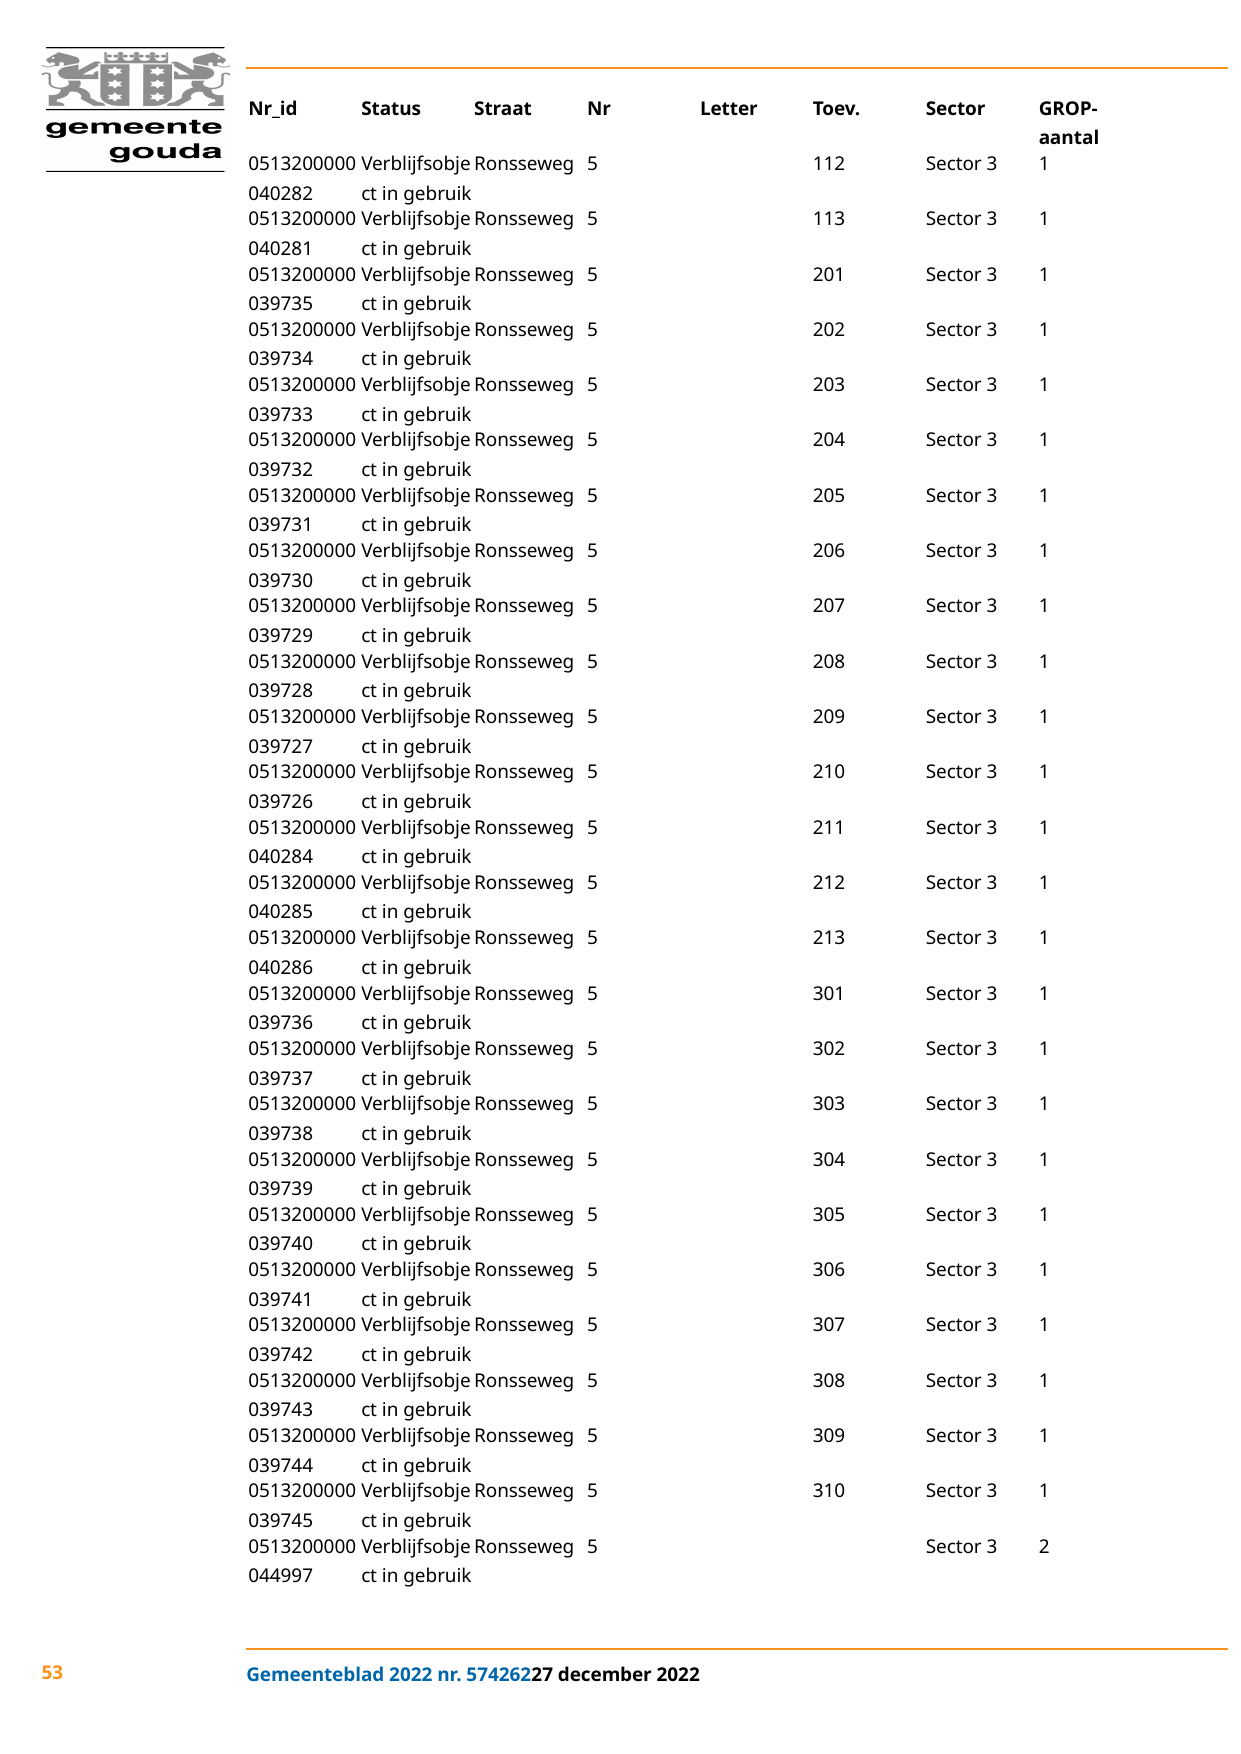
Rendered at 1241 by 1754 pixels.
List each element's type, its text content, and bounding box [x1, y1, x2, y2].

table_cell 1 [1039, 869, 1152, 924]
table_cell Verblijfsobject in gebruik [361, 1201, 474, 1256]
table_cell Ronsseweg [474, 316, 587, 371]
table_cell 5 [587, 537, 700, 593]
table_cell 0513200000039738 [248, 1090, 361, 1146]
table_cell Sector 3 [926, 1146, 1038, 1201]
table_cell 5 [587, 1090, 700, 1146]
table_cell Sector 3 [926, 925, 1038, 980]
table_cell Sector 3 [926, 482, 1038, 537]
table_cell Sector 3 [926, 150, 1038, 205]
table_cell 5 [587, 648, 700, 703]
table_cell Sector 3 [926, 1090, 1038, 1146]
table_cell [700, 869, 813, 924]
table_cell 0513200000040282 [248, 150, 361, 205]
table_cell [700, 1090, 813, 1146]
table_cell 0513200000039742 [248, 1312, 361, 1367]
table_cell 0513200000039744 [248, 1422, 361, 1478]
table_cell [700, 593, 813, 648]
table_cell [700, 925, 813, 980]
table_cell 1 [1039, 1035, 1152, 1090]
table_cell 1 [1039, 1146, 1152, 1201]
table_cell 0513200000040286 [248, 925, 361, 980]
table_cell Ronsseweg [474, 703, 587, 758]
table_cell 1 [1039, 205, 1152, 261]
table_cell Ronsseweg [474, 1478, 587, 1533]
table_cell 5 [587, 925, 700, 980]
table_cell Verblijfsobject in gebruik [361, 1312, 474, 1367]
table_cell 1 [1039, 814, 1152, 869]
table_cell 5 [587, 1256, 700, 1312]
table_cell 1 [1039, 980, 1152, 1035]
table_cell 5 [587, 316, 700, 371]
table_cell Verblijfsobject in gebruik [361, 648, 474, 703]
table_cell [700, 1312, 813, 1367]
table_cell 5 [587, 1035, 700, 1090]
table_cell 0513200000039734 [248, 316, 361, 371]
table_cell 0513200000039737 [248, 1035, 361, 1090]
table_cell [700, 1422, 813, 1478]
table_cell 5 [587, 1367, 700, 1422]
table_cell 1 [1039, 703, 1152, 758]
table_cell [700, 482, 813, 537]
table_cell Sector 3 [926, 1201, 1038, 1256]
table_header Sector [926, 95, 1038, 150]
table_cell [700, 537, 813, 593]
table_cell Ronsseweg [474, 759, 587, 814]
table_header GROP-aantal [1039, 95, 1152, 150]
table_cell 5 [587, 1201, 700, 1256]
table_cell 5 [587, 371, 700, 427]
table_cell Sector 3 [926, 1422, 1038, 1478]
table_cell 5 [587, 150, 700, 205]
table_cell 5 [587, 427, 700, 482]
table_cell 1 [1039, 1090, 1152, 1146]
table_cell 5 [587, 1478, 700, 1533]
table_cell Verblijfsobject in gebruik [361, 537, 474, 593]
table_cell Sector 3 [926, 1533, 1038, 1588]
table_cell [700, 1478, 813, 1533]
table_cell Ronsseweg [474, 925, 587, 980]
table_cell Verblijfsobject in gebruik [361, 1422, 474, 1478]
table_cell 5 [587, 814, 700, 869]
table_cell Ronsseweg [474, 1256, 587, 1312]
table_cell [700, 759, 813, 814]
table_cell 203 [813, 371, 926, 427]
table_cell [700, 427, 813, 482]
table_cell Sector 3 [926, 205, 1038, 261]
table_cell 210 [813, 759, 926, 814]
table_cell Verblijfsobject in gebruik [361, 1478, 474, 1533]
table_cell [700, 205, 813, 261]
table_cell [700, 703, 813, 758]
table_cell 1 [1039, 537, 1152, 593]
table_cell 0513200000039731 [248, 482, 361, 537]
table_cell 0513200000039740 [248, 1201, 361, 1256]
table_cell 2 [1039, 1533, 1152, 1588]
table_cell 213 [813, 925, 926, 980]
table_cell 0513200000039741 [248, 1256, 361, 1312]
table_cell 204 [813, 427, 926, 482]
table_header Status [361, 95, 474, 150]
table_cell [700, 371, 813, 427]
table_cell Sector 3 [926, 371, 1038, 427]
table_cell Ronsseweg [474, 1090, 587, 1146]
table_cell [700, 980, 813, 1035]
table_cell Ronsseweg [474, 980, 587, 1035]
table_cell 0513200000040281 [248, 205, 361, 261]
table_cell 1 [1039, 1367, 1152, 1422]
table_cell Sector 3 [926, 648, 1038, 703]
table_cell Verblijfsobject in gebruik [361, 205, 474, 261]
table_cell 1 [1039, 261, 1152, 316]
table_cell 1 [1039, 427, 1152, 482]
table_cell 211 [813, 814, 926, 869]
table_cell Ronsseweg [474, 593, 587, 648]
table_cell 0513200000040285 [248, 869, 361, 924]
table_cell Ronsseweg [474, 537, 587, 593]
table_cell [700, 1201, 813, 1256]
table_cell Verblijfsobject in gebruik [361, 1533, 474, 1588]
table_cell 201 [813, 261, 926, 316]
table_header Letter [700, 95, 813, 150]
table_cell 5 [587, 593, 700, 648]
table_cell 0513200000039733 [248, 371, 361, 427]
table_cell Sector 3 [926, 427, 1038, 482]
table_cell Verblijfsobject in gebruik [361, 1146, 474, 1201]
table_cell Ronsseweg [474, 1367, 587, 1422]
table_cell Verblijfsobject in gebruik [361, 1035, 474, 1090]
table_cell 1 [1039, 1201, 1152, 1256]
table_cell 208 [813, 648, 926, 703]
table_cell 113 [813, 205, 926, 261]
table_cell 0513200000039726 [248, 759, 361, 814]
table_cell 202 [813, 316, 926, 371]
table_cell Sector 3 [926, 703, 1038, 758]
table_header Straat [474, 95, 587, 150]
table_cell Sector 3 [926, 869, 1038, 924]
table_header Nr [587, 95, 700, 150]
table_cell 5 [587, 1312, 700, 1367]
table_cell Ronsseweg [474, 814, 587, 869]
table_cell Ronsseweg [474, 1201, 587, 1256]
table_cell 302 [813, 1035, 926, 1090]
table_cell [700, 814, 813, 869]
table_cell 0513200000039728 [248, 648, 361, 703]
table_cell Verblijfsobject in gebruik [361, 703, 474, 758]
table_cell 212 [813, 869, 926, 924]
table_cell [700, 1035, 813, 1090]
table_cell 0513200000039729 [248, 593, 361, 648]
table_cell Ronsseweg [474, 427, 587, 482]
table_cell 0513200000039727 [248, 703, 361, 758]
table_cell Ronsseweg [474, 261, 587, 316]
table_cell Ronsseweg [474, 205, 587, 261]
table_cell 5 [587, 703, 700, 758]
table_cell Verblijfsobject in gebruik [361, 482, 474, 537]
table_cell Verblijfsobject in gebruik [361, 371, 474, 427]
table_cell 0513200000039745 [248, 1478, 361, 1533]
table_cell Sector 3 [926, 1256, 1038, 1312]
table_cell 305 [813, 1201, 926, 1256]
table_cell Verblijfsobject in gebruik [361, 759, 474, 814]
table_cell 0513200000039732 [248, 427, 361, 482]
table_cell 1 [1039, 150, 1152, 205]
table_cell 1 [1039, 371, 1152, 427]
table_cell 306 [813, 1256, 926, 1312]
table_cell Verblijfsobject in gebruik [361, 980, 474, 1035]
table_cell 0513200000039735 [248, 261, 361, 316]
table_cell 1 [1039, 316, 1152, 371]
table_cell [700, 316, 813, 371]
table_cell [700, 1256, 813, 1312]
table_cell Ronsseweg [474, 869, 587, 924]
table_cell Sector 3 [926, 537, 1038, 593]
table_cell 1 [1039, 1478, 1152, 1533]
table_cell 5 [587, 1533, 700, 1588]
table_cell Ronsseweg [474, 648, 587, 703]
table_cell Verblijfsobject in gebruik [361, 814, 474, 869]
table_cell Verblijfsobject in gebruik [361, 869, 474, 924]
table_cell 5 [587, 261, 700, 316]
table_cell Verblijfsobject in gebruik [361, 150, 474, 205]
table_cell 5 [587, 759, 700, 814]
table_cell 1 [1039, 1312, 1152, 1367]
table_cell 112 [813, 150, 926, 205]
table_cell 1 [1039, 1256, 1152, 1312]
table_cell Verblijfsobject in gebruik [361, 316, 474, 371]
table_cell Verblijfsobject in gebruik [361, 261, 474, 316]
table_cell Sector 3 [926, 1312, 1038, 1367]
table_cell 1 [1039, 1422, 1152, 1478]
table_cell 0513200000039730 [248, 537, 361, 593]
table_cell 304 [813, 1146, 926, 1201]
table_cell 0513200000040284 [248, 814, 361, 869]
table_cell 207 [813, 593, 926, 648]
table_cell 1 [1039, 759, 1152, 814]
table_cell 5 [587, 869, 700, 924]
table_cell Ronsseweg [474, 150, 587, 205]
table_cell Sector 3 [926, 1367, 1038, 1422]
table_cell Sector 3 [926, 593, 1038, 648]
table_cell 301 [813, 980, 926, 1035]
table_cell Sector 3 [926, 759, 1038, 814]
table_cell Verblijfsobject in gebruik [361, 1256, 474, 1312]
table_cell 205 [813, 482, 926, 537]
table_cell Ronsseweg [474, 1312, 587, 1367]
table_cell Sector 3 [926, 1478, 1038, 1533]
table_cell 1 [1039, 482, 1152, 537]
table_cell Ronsseweg [474, 371, 587, 427]
table_cell 307 [813, 1312, 926, 1367]
table_cell [700, 1367, 813, 1422]
table_cell 0513200000044997 [248, 1533, 361, 1588]
table_cell 5 [587, 1422, 700, 1478]
table_cell [700, 648, 813, 703]
table_cell 309 [813, 1422, 926, 1478]
table_cell Verblijfsobject in gebruik [361, 593, 474, 648]
table_cell Sector 3 [926, 980, 1038, 1035]
table_cell [700, 261, 813, 316]
table_cell 5 [587, 482, 700, 537]
table_cell 310 [813, 1478, 926, 1533]
picture [41, 47, 231, 172]
table_cell 5 [587, 1146, 700, 1201]
table_cell 206 [813, 537, 926, 593]
table_cell Verblijfsobject in gebruik [361, 427, 474, 482]
table_cell [813, 1533, 926, 1588]
table_cell 1 [1039, 648, 1152, 703]
table_cell 5 [587, 205, 700, 261]
table_cell Verblijfsobject in gebruik [361, 1367, 474, 1422]
table_cell Verblijfsobject in gebruik [361, 1090, 474, 1146]
table_cell 303 [813, 1090, 926, 1146]
table_cell Sector 3 [926, 316, 1038, 371]
table_cell 1 [1039, 593, 1152, 648]
table_cell 5 [587, 980, 700, 1035]
table_cell Ronsseweg [474, 1146, 587, 1201]
table_cell Sector 3 [926, 814, 1038, 869]
table_cell [700, 1146, 813, 1201]
table_cell 209 [813, 703, 926, 758]
table_cell [700, 1533, 813, 1588]
table_cell Verblijfsobject in gebruik [361, 925, 474, 980]
table_header Nr_id [248, 95, 361, 150]
table_cell 0513200000039739 [248, 1146, 361, 1201]
table_cell 1 [1039, 925, 1152, 980]
table_cell 308 [813, 1367, 926, 1422]
table_cell Ronsseweg [474, 482, 587, 537]
table_cell 0513200000039743 [248, 1367, 361, 1422]
table_header Toev. [813, 95, 926, 150]
table_cell Sector 3 [926, 1035, 1038, 1090]
table_cell Sector 3 [926, 261, 1038, 316]
table_cell 0513200000039736 [248, 980, 361, 1035]
table_cell Ronsseweg [474, 1422, 587, 1478]
table_cell Ronsseweg [474, 1533, 587, 1588]
table_cell [700, 150, 813, 205]
table_cell Ronsseweg [474, 1035, 587, 1090]
